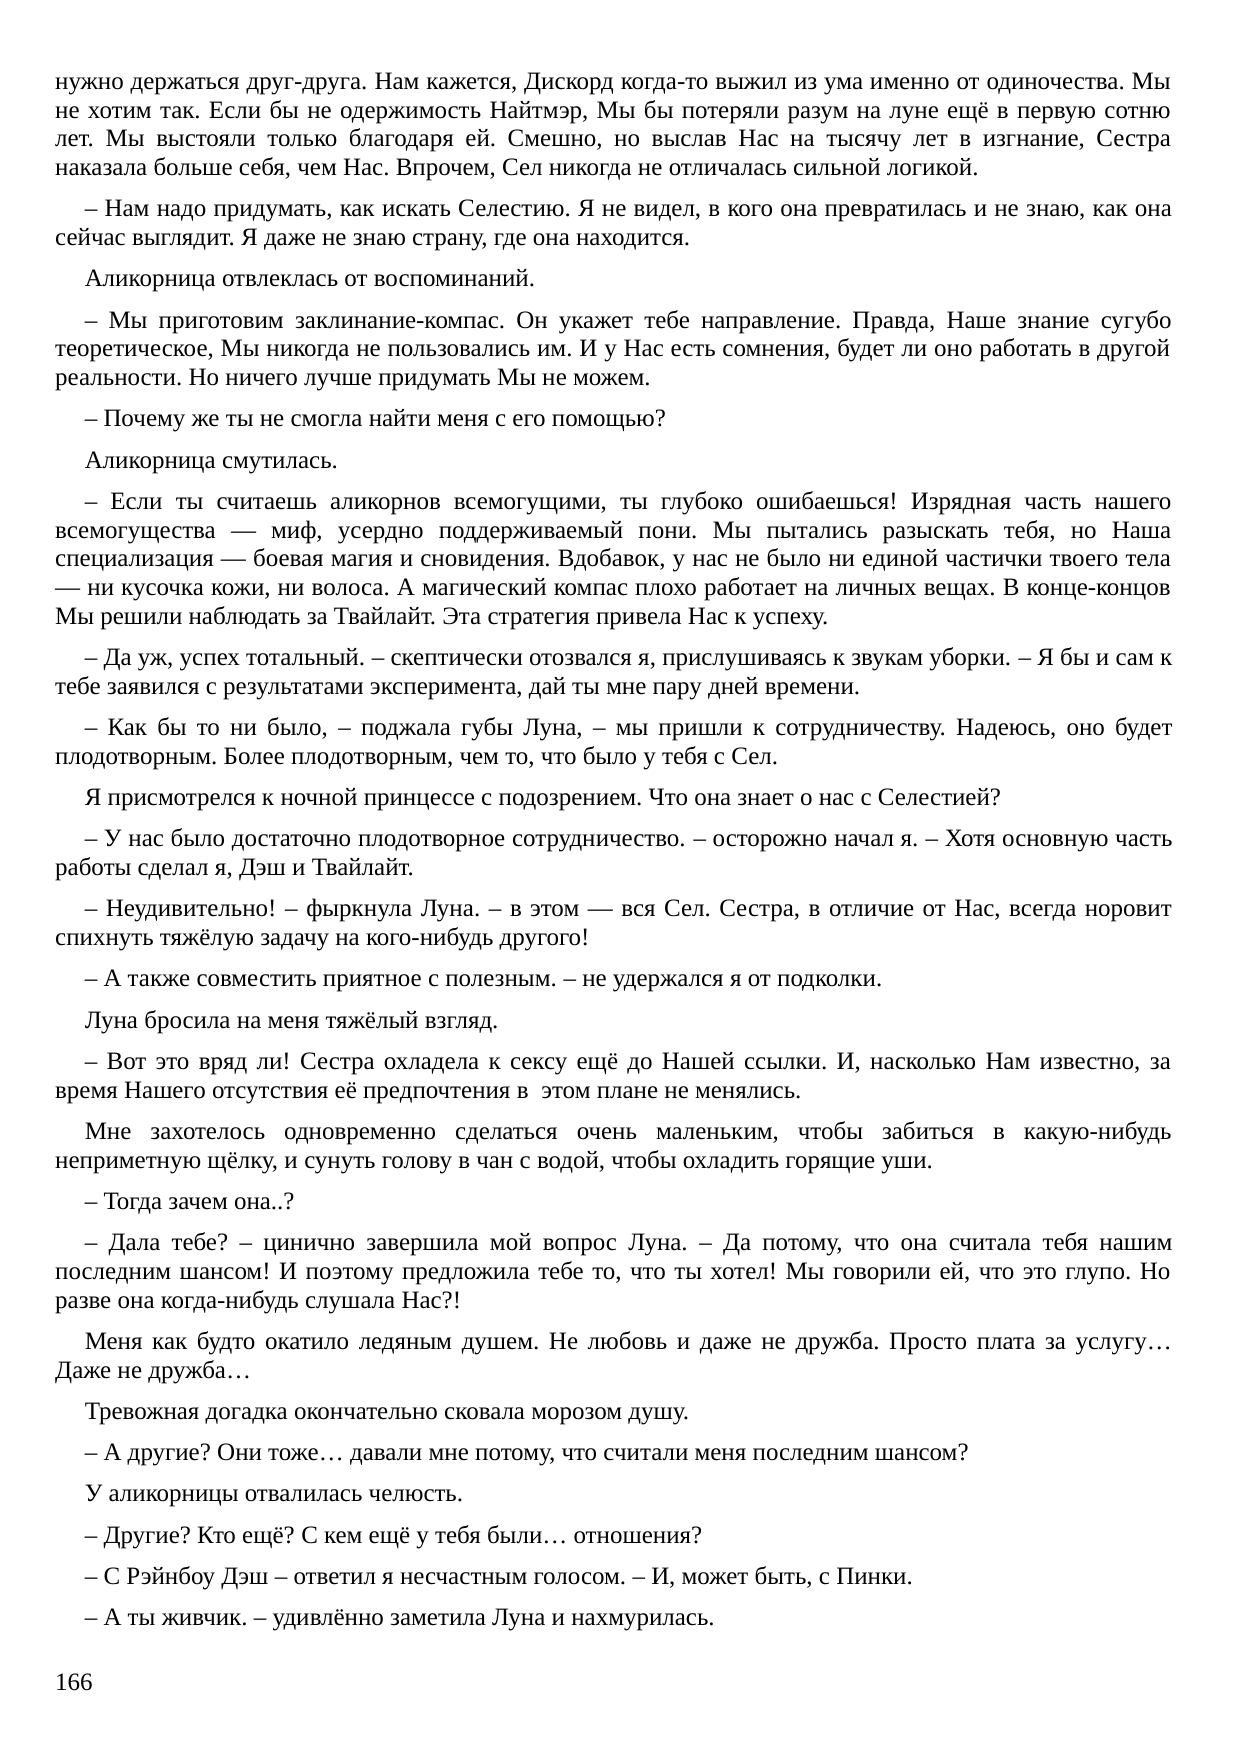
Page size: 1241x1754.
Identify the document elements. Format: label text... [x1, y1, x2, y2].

text Меня как будто окатило ледяным душем. Не любовь и даже не дружба. Просто плата за услугу… Даже не дружба… [55, 1326, 1173, 1383]
text Мне захотелось одновременно сделаться очень маленьким, чтобы забиться в какую-нибудь неприметную щёлку, и сунуть голову в чан с водой, чтобы охладить горящие уши. [55, 1116, 1173, 1173]
text У аликорницы отвалилась челюсть. [55, 1478, 1173, 1507]
text – Если ты считаешь аликорнов всемогущими, ты глубоко ошибаешься! Изрядная часть нашего всемогущества — миф, усердно поддерживаемый пони. Мы пытались разыскать тебя, но Наша специализация — боевая магия и сновидения. Вдобавок, у нас не было ни единой частички твоего тела — ни кусочка кожи, ни волоса. А магический компас плохо работает на личных вещах. В конце-концов Мы решили наблюдать за Твайлайт. Эта стратегия привела Нас к успеху. [55, 486, 1173, 630]
text – Другие? Кто ещё? С кем ещё у тебя были… отношения? [55, 1520, 1173, 1548]
text – А также совместить приятное с полезным. – не удержался я от подколки. [55, 963, 1173, 992]
text – А ты живчик. – удивлённо заметила Луна и нахмурилась. [55, 1602, 1173, 1631]
text – Почему же ты не смогла найти меня с его помощью? [55, 403, 1173, 432]
text Луна бросила на меня тяжёлый взгляд. [55, 1005, 1173, 1033]
text Аликорница отвлеклась от воспоминаний. [55, 263, 1173, 292]
text Тревожная догадка окончательно сковала морозом душу. [55, 1396, 1173, 1425]
text – Вот это вряд ли! Сестра охладела к сексу ещё до Нашей ссылки. И, насколько Нам известно, за время Нашего отсутствия её предпочтения в этом плане не менялись. [55, 1046, 1173, 1103]
text – Неудивительно! – фыркнула Луна. – в этом — вся Сел. Сестра, в отличие от Нас, всегда норовит спихнуть тяжёлую задачу на кого-нибудь другого! [55, 893, 1173, 951]
text Аликорница смутилась. [55, 445, 1173, 473]
text – Как бы то ни было, – поджала губы Луна, – мы пришли к сотрудничеству. Надеюсь, оно будет плодотворным. Более плодотворным, чем то, что было у тебя с Сел. [55, 712, 1173, 770]
text – Да уж, успех тотальный. – скептически отозвался я, прислушиваясь к звукам уборки. – Я бы и сам к тебе заявился с результатами эксперимента, дай ты мне пару дней времени. [55, 642, 1173, 700]
text нужно держаться друг-друга. Нам кажется, Дискорд когда-то выжил из ума именно от одиночества. Мы не хотим так. Если бы не одержимость Найтмэр, Мы бы потеряли разум на луне ещё в первую сотню лет. Мы выстояли только благодаря ей. Смешно, но выслав Нас на тысячу лет в изгнание, Сестра наказала больше себя, чем Нас. Впрочем, Сел никогда не отличалась сильной логикой. [55, 66, 1173, 181]
text – Тогда зачем она..? [55, 1186, 1173, 1215]
text – У нас было достаточно плодотворное сотрудничество. – осторожно начал я. – Хотя основную часть работы сделал я, Дэш и Твайлайт. [55, 823, 1173, 881]
text – А другие? Они тоже… давали мне потому, что считали меня последним шансом? [55, 1437, 1173, 1466]
text – Нам надо придумать, как искать Селестию. Я не видел, в кого она превратилась и не знаю, как она сейчас выглядит. Я даже не знаю страну, где она находится. [55, 193, 1173, 251]
text – С Рэйнбоу Дэш – ответил я несчастным голосом. – И, может быть, с Пинки. [55, 1561, 1173, 1590]
text – Мы приготовим заклинание-компас. Он укажет тебе направление. Правда, Наше знание сугубо теоретическое, Мы никогда не пользовались им. И у Нас есть сомнения, будет ли оно работать в другой реальности. Но ничего лучше придумать Мы не можем. [55, 305, 1173, 391]
text – Дала тебе? – цинично завершила мой вопрос Луна. – Да потому, что она считала тебя нашим последним шансом! И поэтому предложила тебе то, что ты хотел! Мы говорили ей, что это глупо. Но разве она когда-нибудь слушала Нас?! [55, 1227, 1173, 1313]
text Я присмотрелся к ночной принцессе с подозрением. Что она знает о нас с Селестией? [55, 782, 1173, 811]
